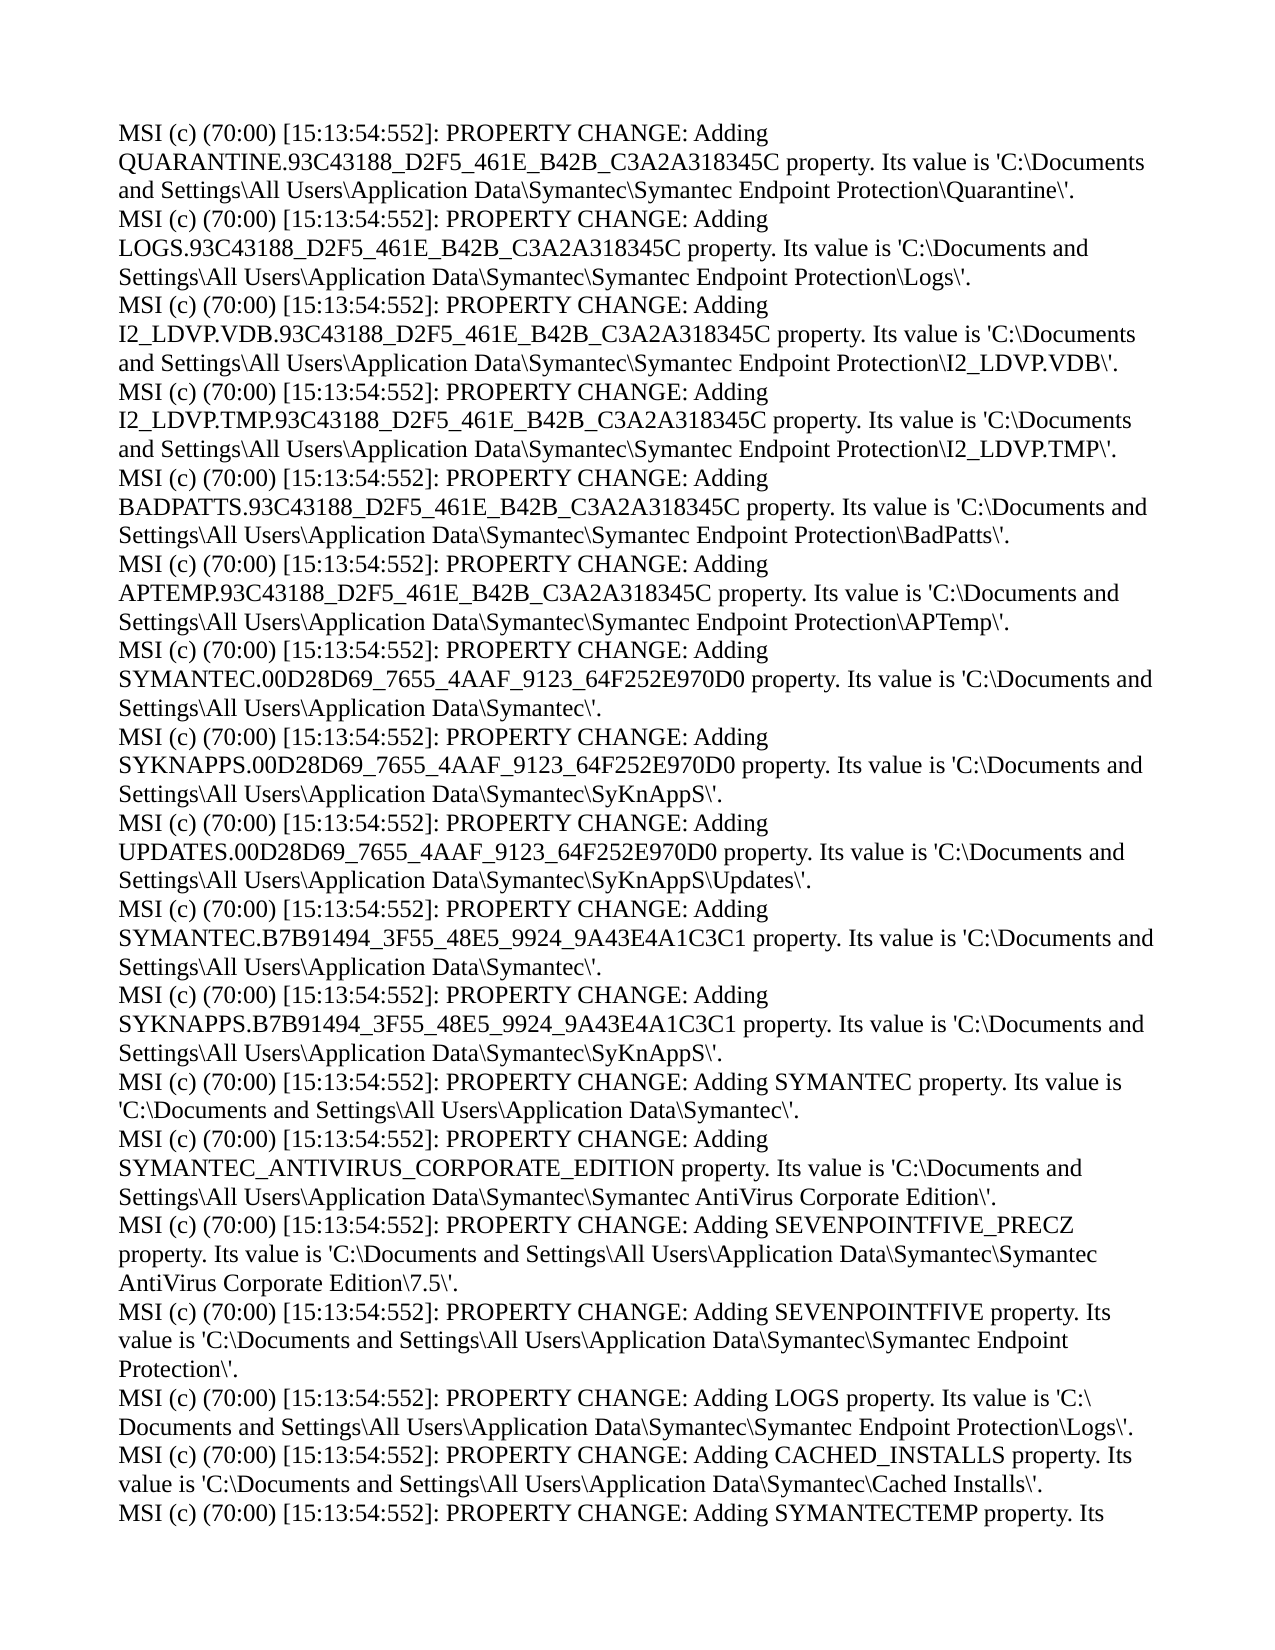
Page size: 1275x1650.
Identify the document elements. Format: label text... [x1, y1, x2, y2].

text MSI (c) (70:00) [15:13:54:552]: PROPERTY CHANGE: Adding SYMANTEC property. Its value is 'C:\Documents and Settings\All Users\Application Data\Symantec\'. [118, 1067, 1157, 1124]
text MSI (c) (70:00) [15:13:54:552]: PROPERTY CHANGE: Adding SYMANTEC.00D28D69_7655_4AAF_9123_64F252E970D0 property. Its value is 'C:\Documents and Settings\All Users\Application Data\Symantec\'. [118, 636, 1157, 722]
text MSI (c) (70:00) [15:13:54:552]: PROPERTY CHANGE: Adding SEVENPOINTFIVE property. Its value is 'C:\Documents and Settings\All Users\Application Data\Symantec\Symantec Endpoint Protection\'. [118, 1297, 1157, 1383]
text MSI (c) (70:00) [15:13:54:552]: PROPERTY CHANGE: Adding SYKNAPPS.B7B91494_3F55_48E5_9924_9A43E4A1C3C1 property. Its value is 'C:\Documents and Settings\All Users\Application Data\Symantec\SyKnAppS\'. [118, 981, 1157, 1067]
text MSI (c) (70:00) [15:13:54:552]: PROPERTY CHANGE: Adding QUARANTINE.93C43188_D2F5_461E_B42B_C3A2A318345C property. Its value is 'C:\Documents and Settings\All Users\Application Data\Symantec\Symantec Endpoint Protection\Quarantine\'. [118, 118, 1157, 204]
text MSI (c) (70:00) [15:13:54:552]: PROPERTY CHANGE: Adding I2_LDVP.TMP.93C43188_D2F5_461E_B42B_C3A2A318345C property. Its value is 'C:\Documents and Settings\All Users\Application Data\Symantec\Symantec Endpoint Protection\I2_LDVP.TMP\'. [118, 377, 1157, 463]
text MSI (c) (70:00) [15:13:54:552]: PROPERTY CHANGE: Adding UPDATES.00D28D69_7655_4AAF_9123_64F252E970D0 property. Its value is 'C:\Documents and Settings\All Users\Application Data\Symantec\SyKnAppS\Updates\'. [118, 808, 1157, 894]
text MSI (c) (70:00) [15:13:54:552]: PROPERTY CHANGE: Adding APTEMP.93C43188_D2F5_461E_B42B_C3A2A318345C property. Its value is 'C:\Documents and Settings\All Users\Application Data\Symantec\Symantec Endpoint Protection\APTemp\'. [118, 549, 1157, 636]
text MSI (c) (70:00) [15:13:54:552]: PROPERTY CHANGE: Adding LOGS.93C43188_D2F5_461E_B42B_C3A2A318345C property. Its value is 'C:\Documents and Settings\All Users\Application Data\Symantec\Symantec Endpoint Protection\Logs\'. [118, 204, 1157, 291]
text MSI (c) (70:00) [15:13:54:552]: PROPERTY CHANGE: Adding LOGS property. Its value is 'C:\Documents and Settings\All Users\Application Data\Symantec\Symantec Endpoint Protection\Logs\'. [118, 1383, 1157, 1441]
text MSI (c) (70:00) [15:13:54:552]: PROPERTY CHANGE: Adding SYKNAPPS.00D28D69_7655_4AAF_9123_64F252E970D0 property. Its value is 'C:\Documents and Settings\All Users\Application Data\Symantec\SyKnAppS\'. [118, 722, 1157, 808]
text MSI (c) (70:00) [15:13:54:552]: PROPERTY CHANGE: Adding SEVENPOINTFIVE_PRECZ property. Its value is 'C:\Documents and Settings\All Users\Application Data\Symantec\Symantec AntiVirus Corporate Edition\7.5\'. [118, 1211, 1157, 1297]
text MSI (c) (70:00) [15:13:54:552]: PROPERTY CHANGE: Adding SYMANTEC_ANTIVIRUS_CORPORATE_EDITION property. Its value is 'C:\Documents and Settings\All Users\Application Data\Symantec\Symantec AntiVirus Corporate Edition\'. [118, 1124, 1157, 1211]
text MSI (c) (70:00) [15:13:54:552]: PROPERTY CHANGE: Adding SYMANTEC.B7B91494_3F55_48E5_9924_9A43E4A1C3C1 property. Its value is 'C:\Documents and Settings\All Users\Application Data\Symantec\'. [118, 894, 1157, 981]
text MSI (c) (70:00) [15:13:54:552]: PROPERTY CHANGE: Adding I2_LDVP.VDB.93C43188_D2F5_461E_B42B_C3A2A318345C property. Its value is 'C:\Documents and Settings\All Users\Application Data\Symantec\Symantec Endpoint Protection\I2_LDVP.VDB\'. [118, 291, 1157, 377]
text MSI (c) (70:00) [15:13:54:552]: PROPERTY CHANGE: Adding BADPATTS.93C43188_D2F5_461E_B42B_C3A2A318345C property. Its value is 'C:\Documents and Settings\All Users\Application Data\Symantec\Symantec Endpoint Protection\BadPatts\'. [118, 463, 1157, 549]
text MSI (c) (70:00) [15:13:54:552]: PROPERTY CHANGE: Adding SYMANTECTEMP property. Its [118, 1498, 1157, 1527]
text MSI (c) (70:00) [15:13:54:552]: PROPERTY CHANGE: Adding CACHED_INSTALLS property. Its value is 'C:\Documents and Settings\All Users\Application Data\Symantec\Cached Installs\'. [118, 1441, 1157, 1498]
